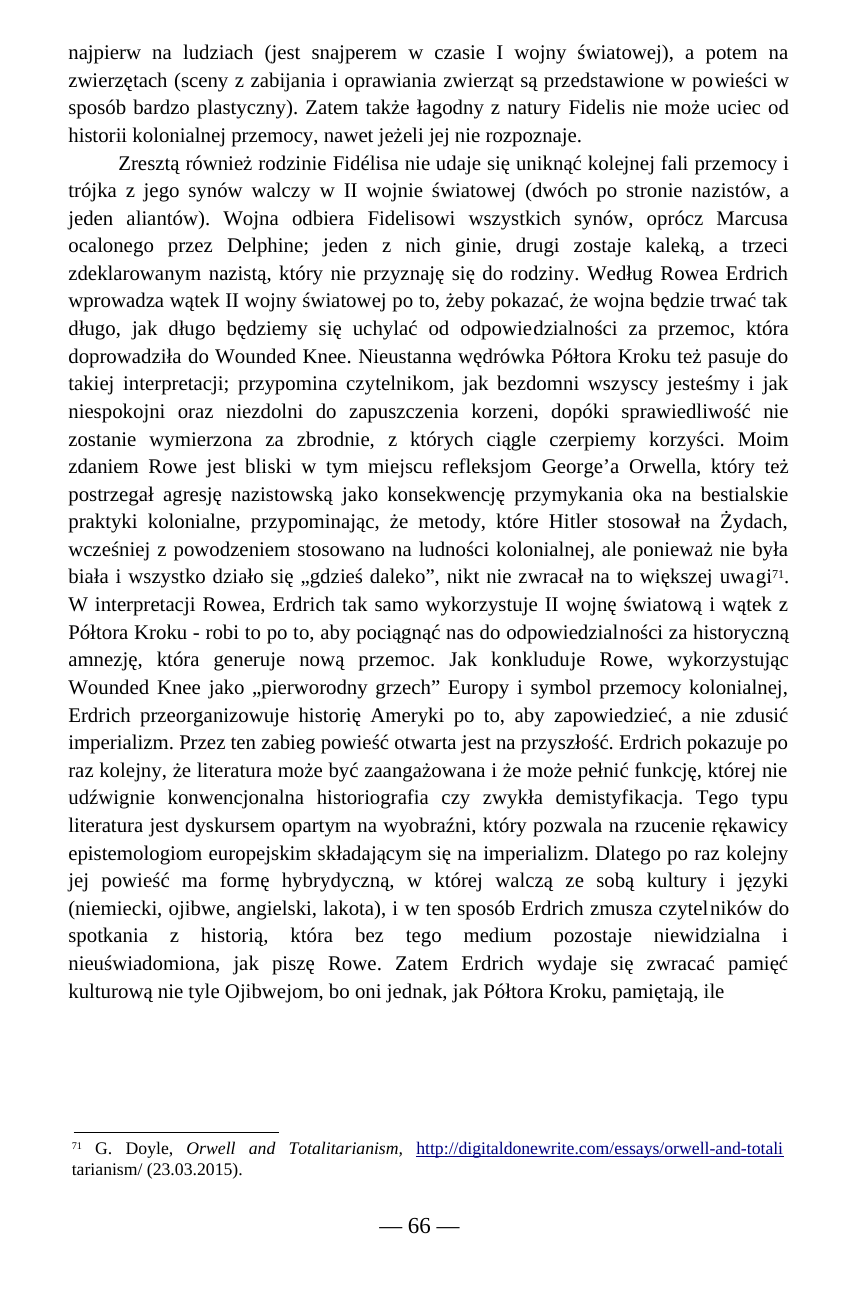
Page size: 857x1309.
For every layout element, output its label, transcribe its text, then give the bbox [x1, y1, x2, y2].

text — 66 — [379, 1212, 477, 1238]
text Zresztą również rodzinie Fidélisa nie udaje się uniknąć kolejnej fali prze­mocy i trójka z jego synów walczy w II wojnie światowej (dwóch po stronie na­zistów, a jeden aliantów). Wojna odbiera Fidelisowi wszystkich synów, oprócz Marcusa ocalonego przez Delphine; jeden z nich ginie, drugi zostaje kaleką, a trzeci zdeklarowanym nazistą, który nie przyznaję się do rodziny. Według Rowea Erdrich wprowadza wątek II wojny światowej po to, żeby pokazać, że wojna będzie trwać tak długo, jak długo będziemy się uchylać od odpowie­dzialności za przemoc, która doprowadziła do Wounded Knee. Nieustanna wędrówka Półtora Kroku też pasuje do takiej interpretacji; przypomina czy­telnikom, jak bezdomni wszyscy jesteśmy i jak niespokojni oraz niezdolni do zapuszczenia korzeni, dopóki sprawiedliwość nie zostanie wymierzona za zbrodnie, z których ciągle czerpiemy korzyści. Moim zdaniem Rowe jest bli­ski w tym miejscu refleksjom George’a Orwella, który też postrzegał agresję nazistowską jako konsekwencję przymykania oka na bestialskie praktyki kolo­nialne, przypominając, że metody, które Hitler stosował na Żydach, wcześniej z powodzeniem stosowano na ludności kolonialnej, ale ponieważ nie była bia­ła i wszystko działo się „gdzieś daleko”, nikt nie zwracał na to większej uwa­gi71. W interpretacji Rowea, Erdrich tak samo wykorzystuje II wojnę światową i wątek z Półtora Kroku - robi to po to, aby pociągnąć nas do odpowiedzial­ności za historyczną amnezję, która generuje nową przemoc. Jak konkludu­je Rowe, wykorzystując Wounded Knee jako „pierworodny grzech” Europy i symbol przemocy kolonialnej, Erdrich przeorganizowuje historię Ameryki po to, aby zapowiedzieć, a nie zdusić imperializm. Przez ten zabieg powieść otwarta jest na przyszłość. Erdrich pokazuje po raz kolejny, że literatura może być zaangażowana i że może pełnić funkcję, której nie udźwignie konwencjo­nalna historiografia czy zwykła demistyfikacja. Tego typu literatura jest dys­kursem opartym na wyobraźni, który pozwala na rzucenie rękawicy epistemo­logiom europejskim składającym się na imperializm. Dlatego po raz kolejny jej powieść ma formę hybrydyczną, w której walczą ze sobą kultury i języki (niemiecki, ojibwe, angielski, lakota), i w ten sposób Erdrich zmusza czytel­ników do spotkania z historią, która bez tego medium pozostaje niewidzialna i nieuświadomiona, jak piszę Rowe. Zatem Erdrich wydaje się zwracać pamięć kulturową nie tyle Ojibwejom, bo oni jednak, jak Półtora Kroku, pamiętają, ile [68, 150, 789, 1003]
text 71 G. Doyle, Orwell and Totalitarianism, http://digitaldonewrite.com/essays/orwell-and-totali tarianism/ (23.03.2015). [72, 1138, 783, 1179]
text najpierw na ludziach (jest snajperem w czasie I wojny światowej), a potem na zwierzętach (sceny z zabijania i oprawiania zwierząt są przedstawione w po­wieści w sposób bardzo plastyczny). Zatem także łagodny z natury Fidelis nie może uciec od historii kolonialnej przemocy, nawet jeżeli jej nie rozpoznaje. [68, 40, 789, 147]
